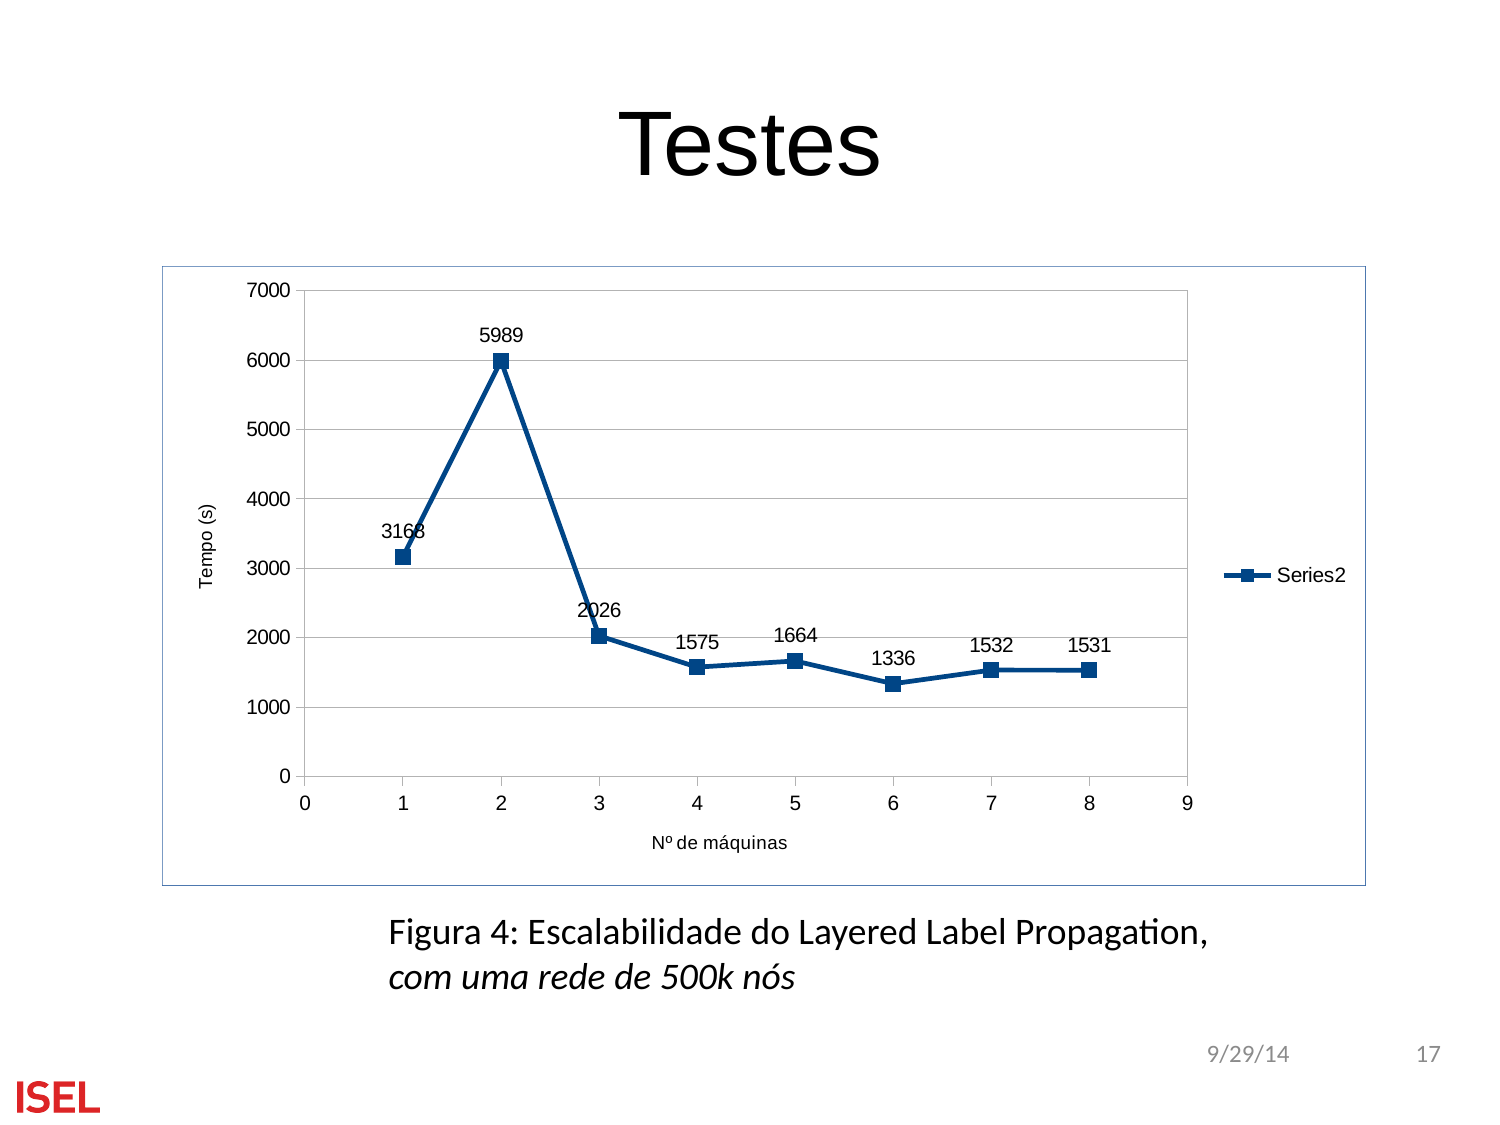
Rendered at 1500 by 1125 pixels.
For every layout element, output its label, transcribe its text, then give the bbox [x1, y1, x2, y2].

slide_number 9/29/14 [1191, 1033, 1340, 1071]
title Testes [75, 45, 1425, 233]
text_box Figura 4: Escalabilidade do Layered Label Propagation, com uma rede de 500k nós [373, 900, 1231, 935]
picture [17, 1081, 100, 1113]
slide_number [1347, 1033, 1457, 1071]
chart [162, 266, 1366, 886]
